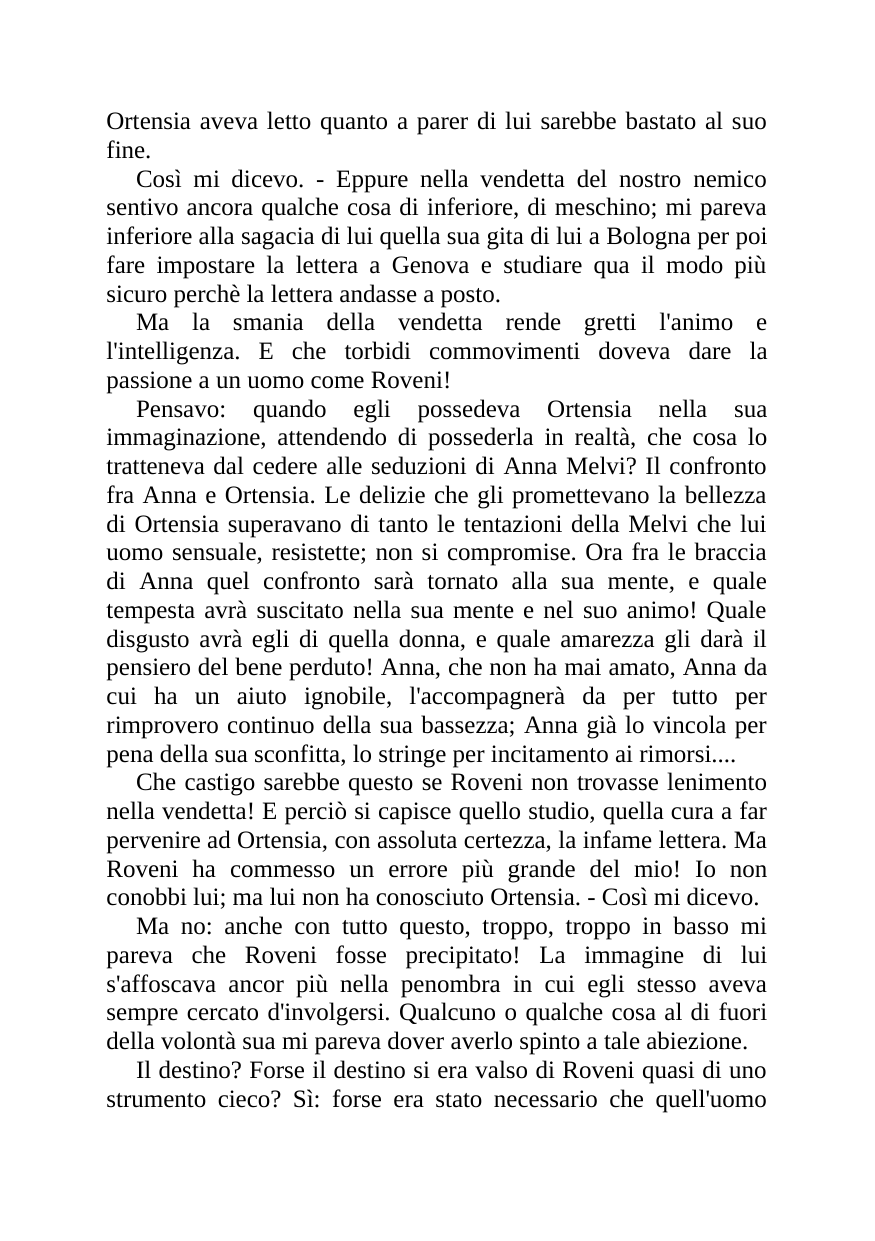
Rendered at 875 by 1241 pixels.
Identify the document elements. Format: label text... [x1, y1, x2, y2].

text Ma no: anche con tutto questo, troppo, troppo in basso mi pareva che Roveni fosse precipitato! La immagine di lui s'affoscava ancor più nella penombra in cui egli stesso aveva sempre cercato d'involgersi. Qualcuno o qualche cosa al di fuori della volontà sua mi pareva dover averlo spinto a tale abiezione. [106, 911, 768, 1055]
text Pensavo: quando egli possedeva Ortensia nella sua immaginazione, attendendo di possederla in realtà, che cosa lo tratteneva dal cedere alle seduzioni di Anna Melvi? Il confronto fra Anna e Ortensia. Le delizie che gli promettevano la bellezza di Ortensia superavano di tanto le tentazioni della Melvi che lui uomo sensuale, resistette; non si compromise. Ora fra le braccia di Anna quel confronto sarà tornato alla sua mente, e quale tempesta avrà suscitato nella sua mente e nel suo animo! Quale disgusto avrà egli di quella donna, e quale amarezza gli darà il pensiero del bene perduto! Anna, che non ha mai amato, Anna da cui ha un aiuto ignobile, l'accompagnerà da per tutto per rimprovero continuo della sua bassezza; Anna già lo vincola per pena della sua sconfitta, lo stringe per incitamento ai rimorsi.... [106, 394, 768, 767]
text Che castigo sarebbe questo se Roveni non trovasse lenimento nella vendetta! E perciò si capisce quello studio, quella cura a far pervenire ad Ortensia, con assoluta certezza, la infame lettera. Ma Roveni ha commesso un errore più grande del mio! Io non conobbi lui; ma lui non ha conosciuto Ortensia. - Così mi dicevo. [106, 767, 768, 911]
text Così mi dicevo. - Eppure nella vendetta del nostro nemico sentivo ancora qualche cosa di inferiore, di meschino; mi pareva inferiore alla sagacia di lui quella sua gita di lui a Bologna per poi fare impostare la lettera a Genova e studiare qua il modo più sicuro perchè la lettera andasse a posto. [106, 164, 768, 307]
text Il destino? Forse il destino si era valso di Roveni quasi di uno strumento cieco? Sì: forse era stato necessario che quell'uomo [106, 1055, 768, 1112]
text Ortensia aveva letto quanto a parer di lui sarebbe bastato al suo fine. [106, 106, 768, 164]
text Ma la smania della vendetta rende gretti l'animo e l'intelligenza. E che torbidi commovimenti doveva dare la passione a un uomo come Roveni! [106, 307, 768, 394]
